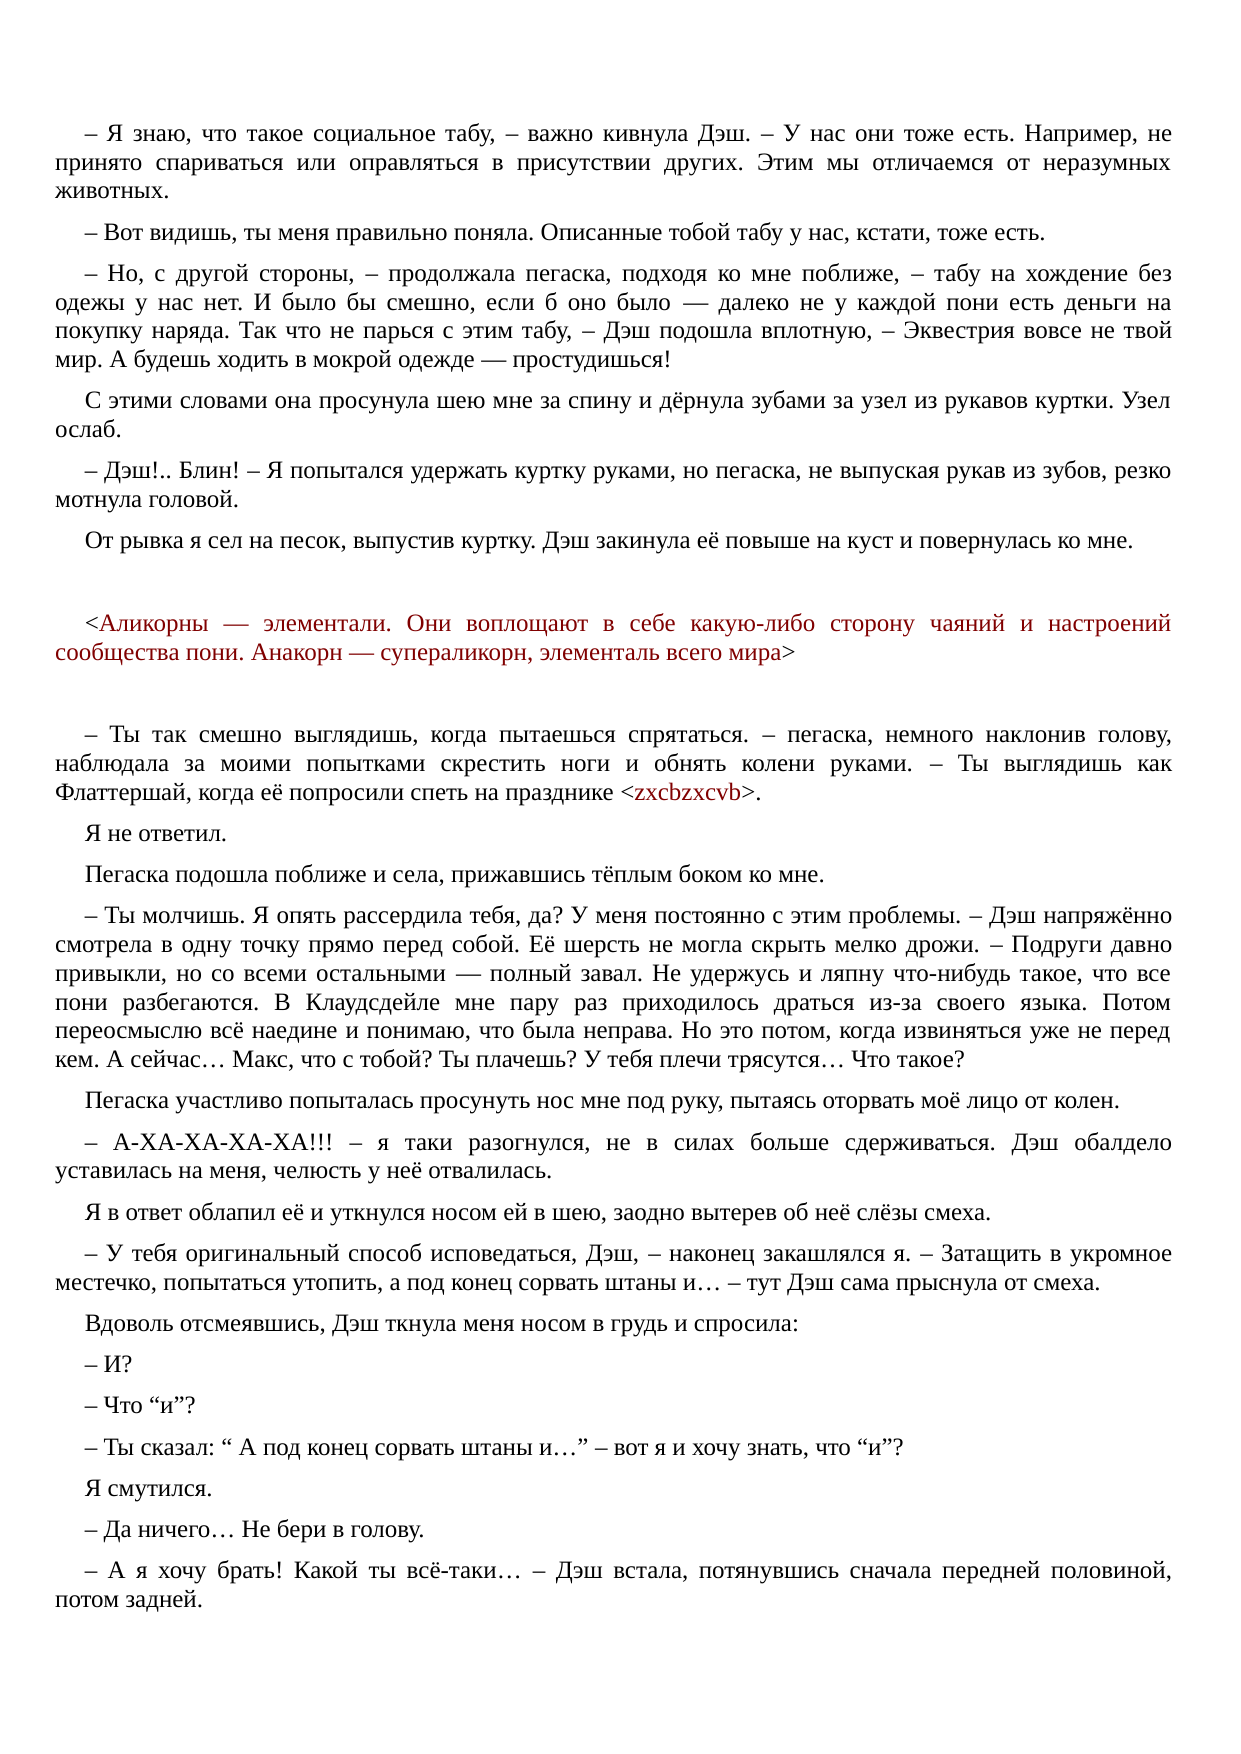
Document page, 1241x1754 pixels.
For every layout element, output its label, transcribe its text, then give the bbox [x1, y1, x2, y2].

text – Но, с другой стороны, – продолжала пегаска, подходя ко мне поближе, – табу на хождение без одежы у нас нет. И было бы смешно, если б оно было — далеко не у каждой пони есть деньги на покупку наряда. Так что не парься с этим табу, – Дэш подошла вплотную, – Эквестрия вовсе не твой мир. А будешь ходить в мокрой одежде — простудишься! [55, 258, 1172, 373]
text – Что “и”? [55, 1391, 1172, 1419]
text – А я хочу брать! Какой ты всё-таки… – Дэш встала, потянувшись сначала передней половиной, потом задней. [55, 1556, 1172, 1613]
text Я смутился. [55, 1473, 1172, 1502]
text – Ты молчишь. Я опять рассердила тебя, да? У меня постоянно с этим проблемы. – Дэш напряжённо смотрела в одну точку прямо перед собой. Её шерсть не могла скрыть мелко дрожи. – Подруги давно привыкли, но со всеми остальными — полный завал. Не удержусь и ляпну что-нибудь такое, что все пони разбегаются. В Клаудсдейле мне пару раз приходилось драться из-за своего языка. Потом переосмыслю всё наедине и понимаю, что была неправа. Но это потом, когда извиняться уже не перед кем. А сейчас… Макс, что с тобой? Ты плачешь? У тебя плечи трясутся… Что такое? [55, 901, 1172, 1073]
text С этими словами она просунула шею мне за спину и дёрнула зубами за узел из рукавов куртки. Узел ослаб. [55, 386, 1172, 443]
text – А-ХА-ХА-ХА-ХА!!! – я таки разогнулся, не в силах больше сдерживаться. Дэш обалдело уставилась на меня, челюсть у неё отвалилась. [55, 1127, 1172, 1184]
text Я не ответил. [55, 818, 1172, 847]
text – Дэш!.. Блин! – Я попытался удержать куртку руками, но пегаска, не выпуская рукав из зубов, резко мотнула головой. [55, 456, 1172, 513]
text Пегаска подошла поближе и села, прижавшись тёплым боком ко мне. [55, 859, 1172, 888]
text От рывка я сел на песок, выпустив куртку. Дэш закинула её повыше на куст и повернулась ко мне. [55, 526, 1172, 554]
text – Я знаю, что такое социальное табу, – важно кивнула Дэш. – У нас они тоже есть. Например, не принято спариваться или оправляться в присутствии других. Этим мы отличаемся от неразумных животных. [55, 118, 1172, 204]
text Вдоволь отсмеявшись, Дэш ткнула меня носом в грудь и спросила: [55, 1308, 1172, 1337]
text – Да ничего… Не бери в голову. [55, 1514, 1172, 1543]
text – У тебя оригинальный способ исповедаться, Дэш, – наконец закашлялся я. – Затащить в укромное местечко, попытаться утопить, а под конец сорвать штаны и… – тут Дэш сама прыснула от смеха. [55, 1238, 1172, 1296]
text – Ты так смешно выглядишь, когда пытаешься спрятаться. – пегаска, немного наклонив голову, наблюдала за моими попытками скрестить ноги и обнять колени руками. – Ты выглядишь как Флаттершай, когда её попросили спеть на празднике <zxcbzxcvb>. [55, 719, 1172, 806]
text <Аликорны — элементали. Они воплощают в себе какую-либо сторону чаяний и настроений сообщества пони. Анакорн — супераликорн, элементаль всего мира> [55, 608, 1172, 666]
text – И? [55, 1349, 1172, 1378]
text Пегаска участливо попыталась просунуть нос мне под руку, пытаясь оторвать моё лицо от колен. [55, 1086, 1172, 1114]
text Я в ответ облапил её и уткнулся носом ей в шею, заодно вытерев об неё слёзы смеха. [55, 1197, 1172, 1226]
text – Ты сказал: “ А под конец сорвать штаны и…” – вот я и хочу знать, что “и”? [55, 1432, 1172, 1461]
text – Вот видишь, ты меня правильно поняла. Описанные тобой табу у нас, кстати, тоже есть. [55, 217, 1172, 246]
